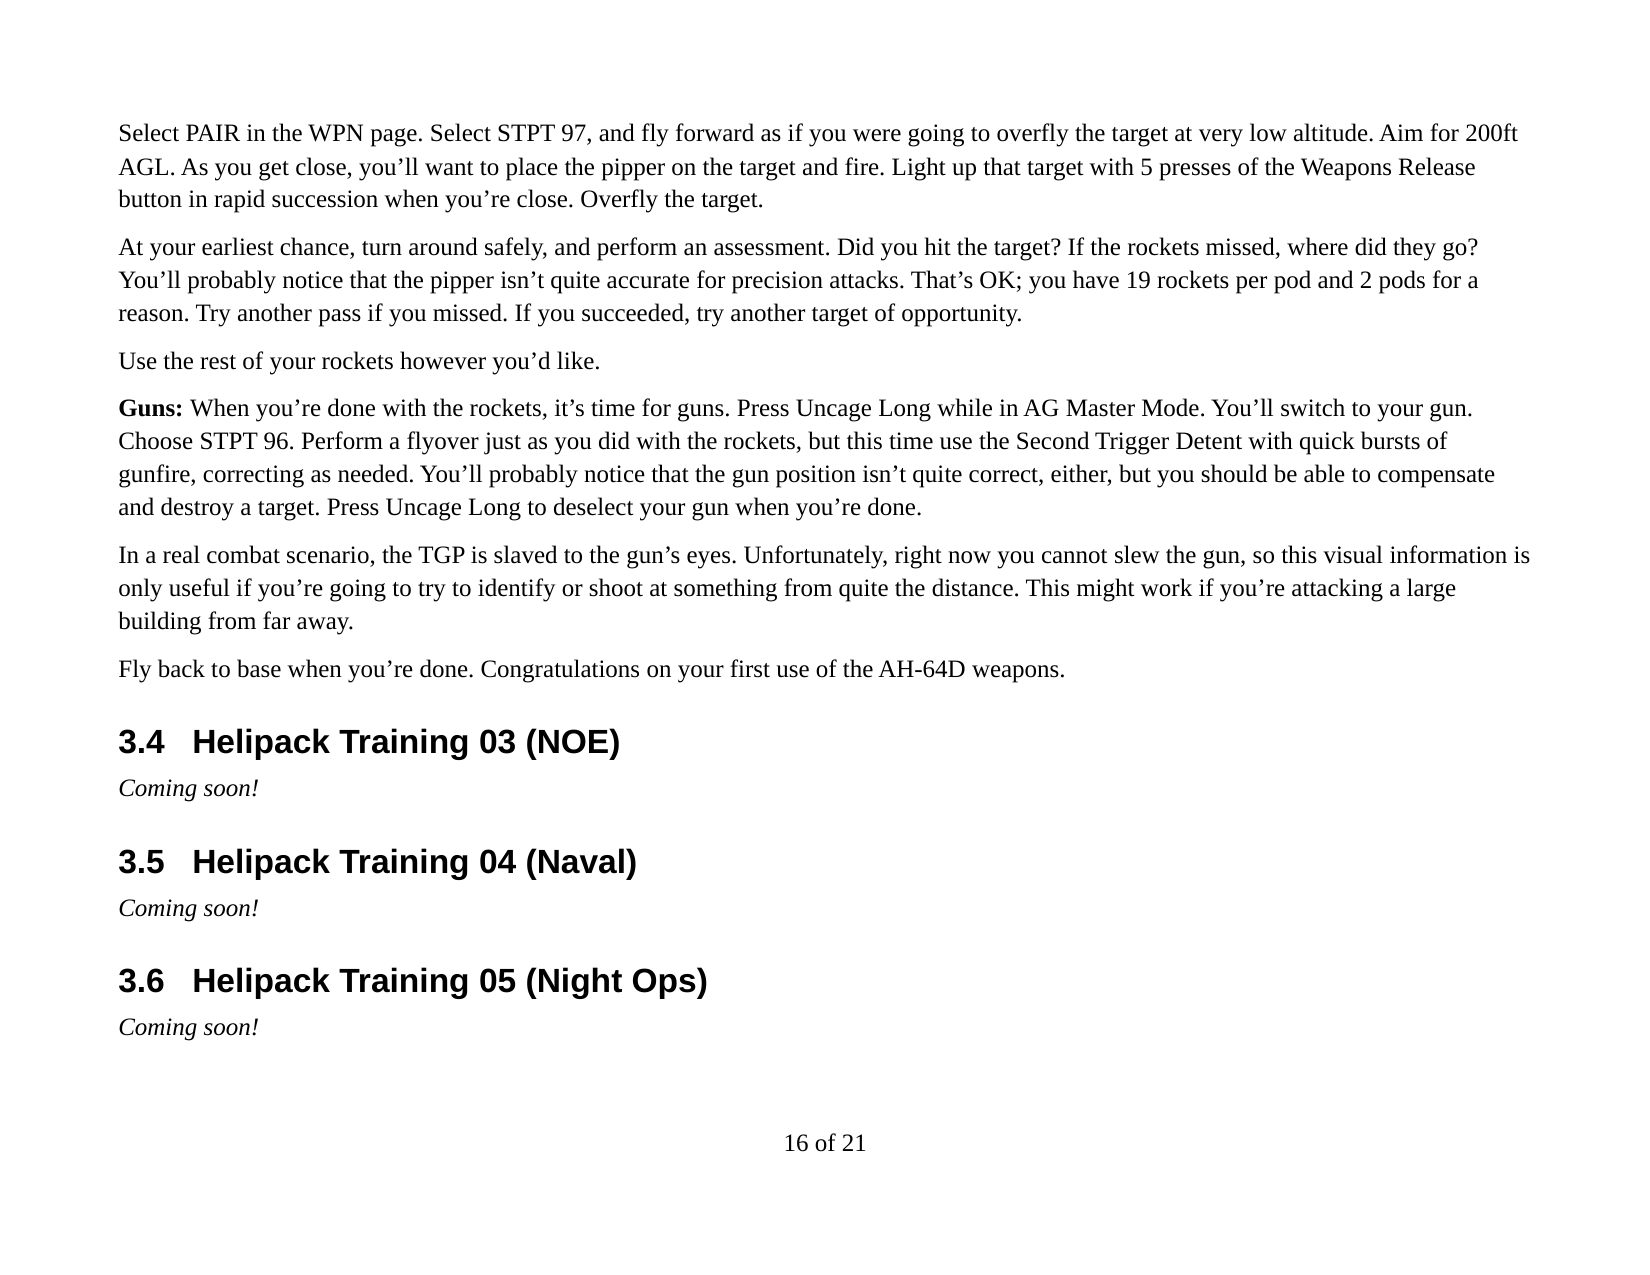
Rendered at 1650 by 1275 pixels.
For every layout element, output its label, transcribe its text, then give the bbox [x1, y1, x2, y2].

subtitle Helipack Training 04 (Naval) [118, 842, 1532, 880]
text Fly back to base when you’re done. Congratulations on your first use of the AH-64D weapons. [118, 654, 1532, 682]
text Guns: When you’re done with the rockets, it’s time for guns. Press Uncage Long while in AG Master Mode. You’ll switch to your gun. Choose STPT 96. Perform a flyover just as you did with the rockets, but this time use the Second Trigger Detent with quick bursts of gunfire, correcting as needed. You’ll probably notice that the gun position isn’t quite correct, either, but you should be able to compensate and destroy a target. Press Uncage Long to deselect your gun when you’re done. [118, 393, 1532, 521]
text In a real combat scenario, the TGP is slaved to the gun’s eyes. Unfortunately, right now you cannot slew the gun, so this visual information is only useful if you’re going to try to identify or shoot at something from quite the distance. This might work if you’re attacking a large building from far away. [118, 540, 1532, 635]
text Coming soon! [118, 1012, 1532, 1041]
text Coming soon! [118, 893, 1532, 922]
text Use the rest of your rockets however you’d like. [118, 346, 1532, 374]
subtitle Helipack Training 05 (Night Ops) [118, 961, 1532, 1000]
subtitle Helipack Training 03 (NOE) [118, 722, 1532, 761]
text Coming soon! [118, 773, 1532, 802]
text At your earliest chance, turn around safely, and perform an assessment. Did you hit the target? If the rockets missed, where did they go? You’ll probably notice that the pipper isn’t quite accurate for precision attacks. That’s OK; you have 19 rockets per pod and 2 pods for a reason. Try another pass if you missed. If you succeeded, try another target of opportunity. [118, 232, 1532, 327]
text Select PAIR in the WPN page. Select STPT 97, and fly forward as if you were going to overfly the target at very low altitude. Aim for 200ft AGL. As you get close, you’ll want to place the pipper on the target and fire. Light up that target with 5 presses of the Weapons Release button in rapid succession when you’re close. Overfly the target. [118, 118, 1532, 213]
